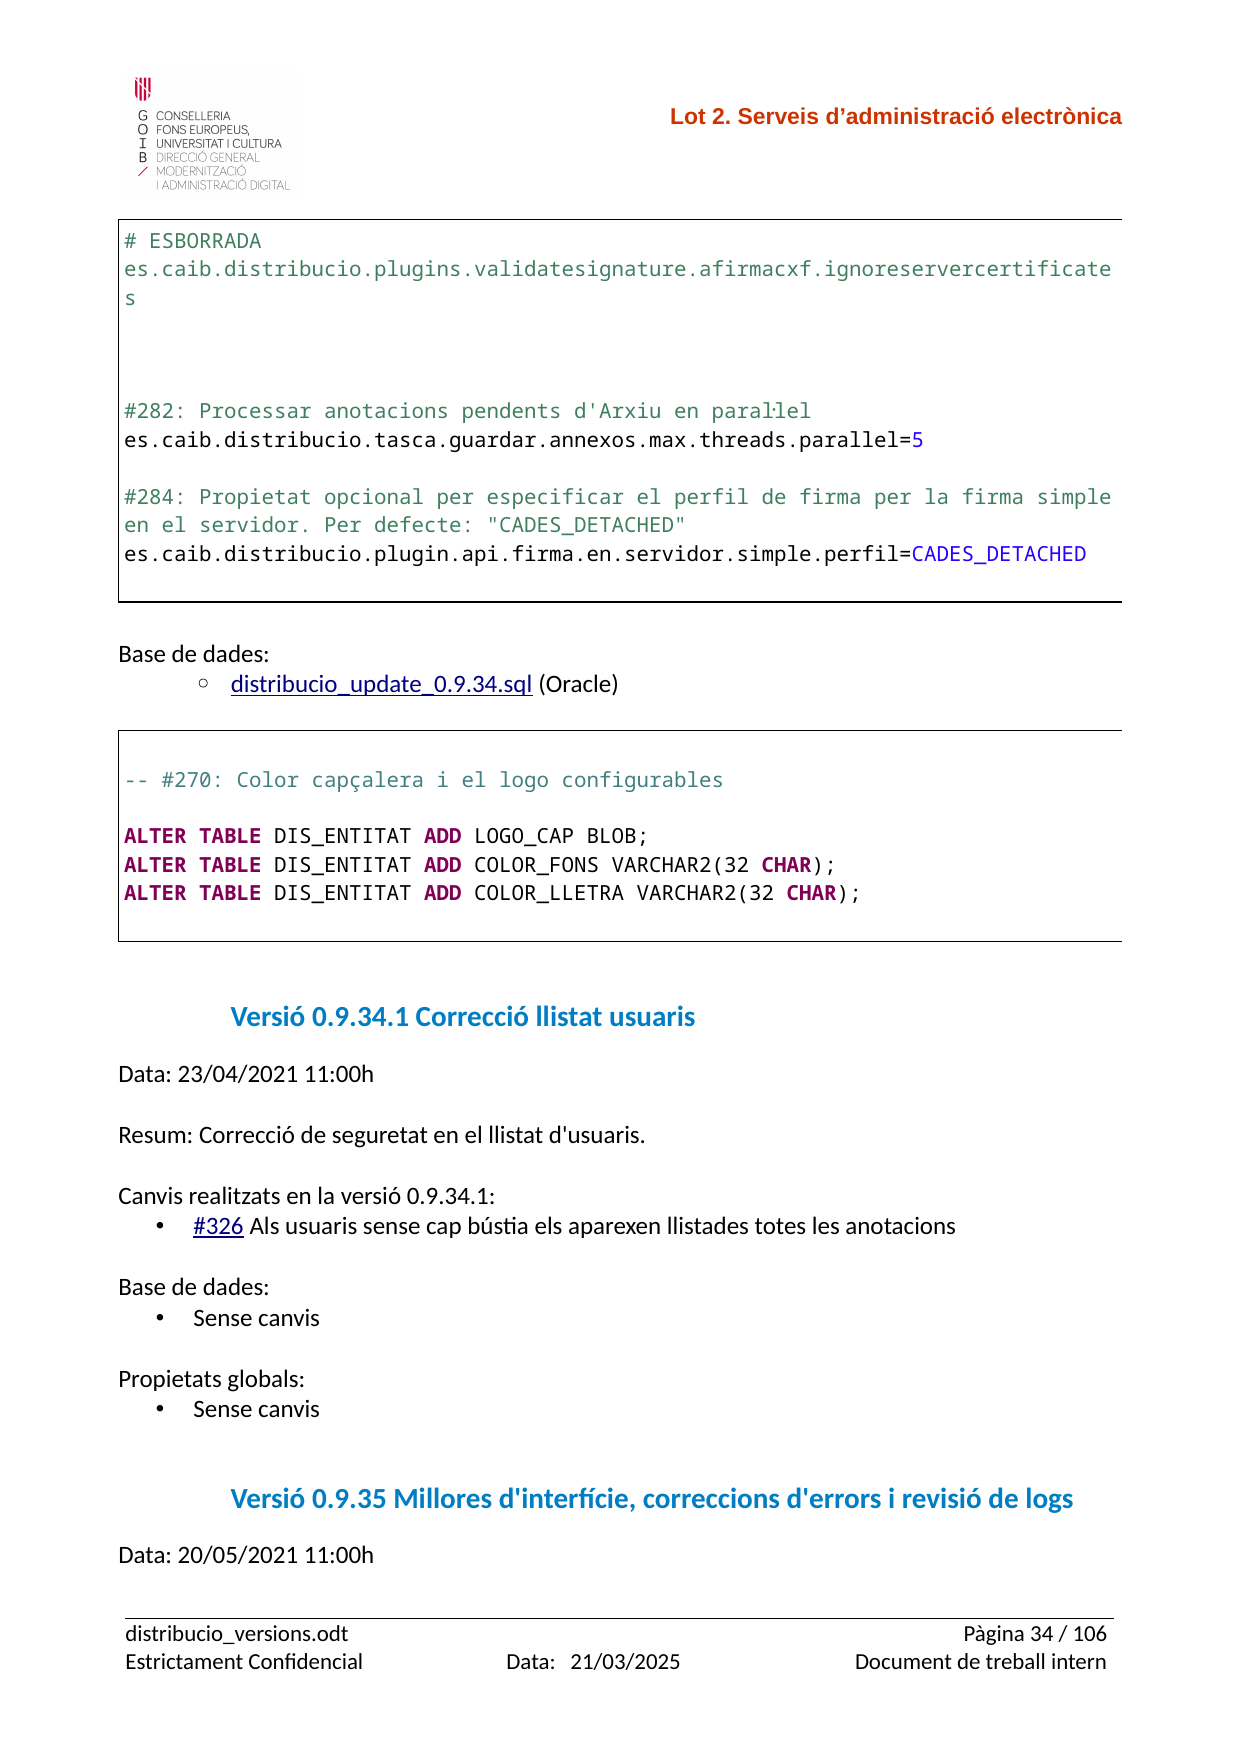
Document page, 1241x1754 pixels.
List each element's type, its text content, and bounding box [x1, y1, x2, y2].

list #326 Als usuaris sense cap bústia els aparexen llistades totes les anotacions [156, 1210, 1122, 1241]
table_header # ESBORRADA es.caib.distribucio.plugins.validatesignature.afirmacxf.ignoreservercertificates #282: Processar anotacions pendents d'Arxiu en paral·lel es.caib.distribucio.tasca.guardar.annexos.max.threads.parallel=5 #284: Propietat opcional per especificar el perfil de firma per la firma simple en el servidor. Per defecte: "CADES_DETACHED" es.caib.distribucio.plugin.api.firma.en.servidor.simple.perfil=CADES_DETACHED [119, 220, 1122, 601]
text Canvis realitzats en la versió 0.9.34.1: [118, 1180, 1122, 1210]
subtitle Versió 0.9.35 Millores d'interfície, correccions d'errors i revisió de logs [153, 1480, 1122, 1516]
subtitle Versió 0.9.34.1 Correcció llistat usuaris [153, 998, 1122, 1034]
picture [126, 70, 299, 197]
text Propietats globals: [118, 1363, 1122, 1393]
text Resum: Correcció de seguretat en el llistat d'usuaris. [118, 1119, 1122, 1149]
text Data: 23/04/2021 11:00h [118, 1058, 1122, 1088]
list Sense canvis [156, 1393, 1122, 1424]
text Base de dades: [118, 638, 1122, 668]
list distribucio_update_0.9.34.sql (Oracle) [193, 668, 1122, 699]
table_header -- #270: Color capçalera i el logo configurables ALTER TABLE DIS_ENTITAT ADD LOGO_CAP BLOB; ALTER TABLE DIS_ENTITAT ADD COLOR_FONS VARCHAR2(32 CHAR); ALTER TABLE DIS_ENTITAT ADD COLOR_LLETRA VARCHAR2(32 CHAR); [119, 731, 1122, 941]
text Data: 20/05/2021 11:00h [118, 1539, 1122, 1570]
text Base de dades: [118, 1271, 1122, 1302]
list Sense canvis [156, 1302, 1122, 1332]
